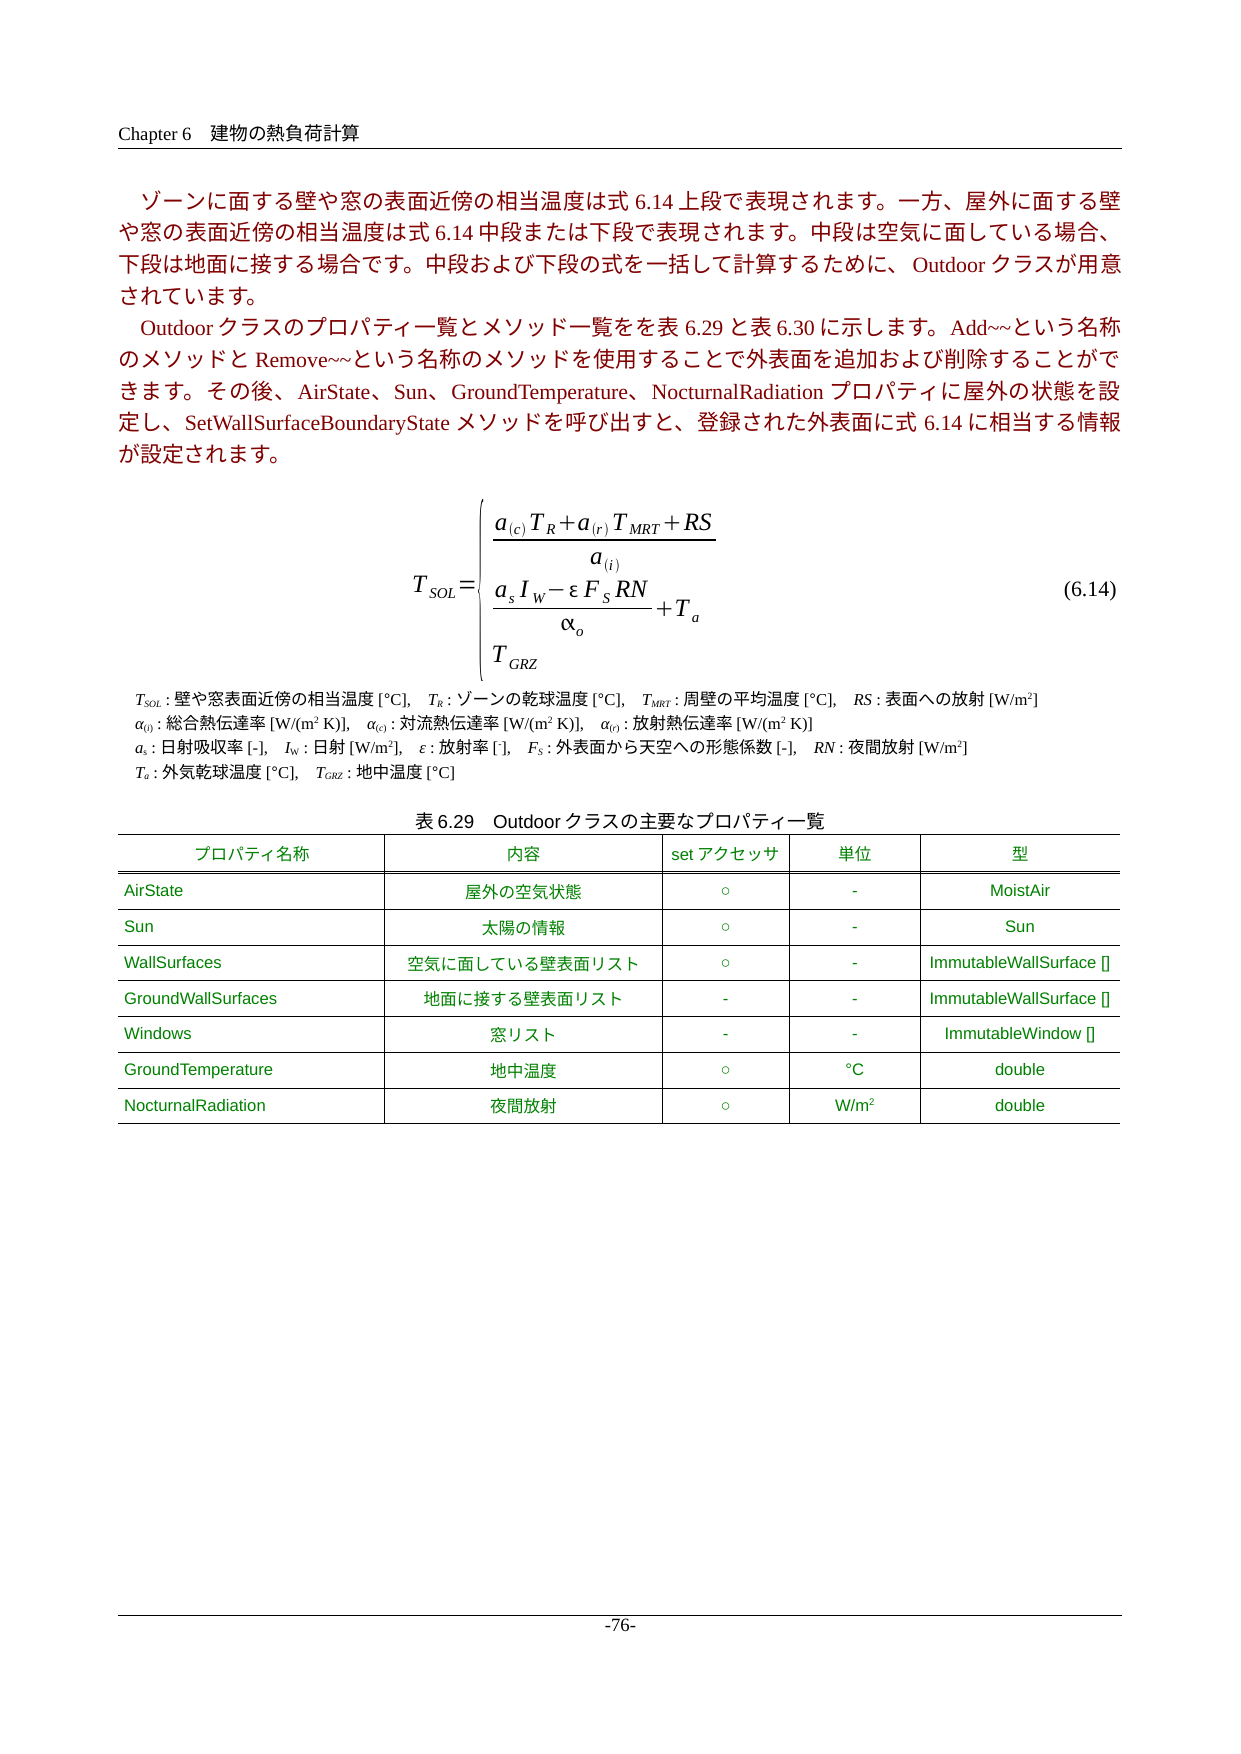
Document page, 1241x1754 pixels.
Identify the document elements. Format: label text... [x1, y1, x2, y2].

table_cell 夜間放射 [385, 1089, 662, 1123]
table_cell GroundWallSurfaces [118, 981, 384, 1016]
table_cell - [790, 874, 920, 909]
table_cell 太陽の情報 [385, 910, 662, 945]
table_cell ○ [663, 910, 789, 945]
table_header setアクセッサ [663, 835, 789, 871]
table_cell 窓リスト [385, 1017, 662, 1052]
table_cell - [663, 981, 789, 1016]
table_cell double [921, 1089, 1119, 1123]
table_cell ○ [663, 874, 789, 909]
table_cell Windows [118, 1017, 384, 1052]
table_cell AirState [118, 874, 384, 909]
table_cell double [921, 1053, 1119, 1088]
table_cell W/m2 [790, 1089, 920, 1123]
table_cell GroundTemperature [118, 1053, 384, 1088]
table_cell Sun [921, 910, 1119, 945]
table_cell 空気に面している壁表面リスト [385, 946, 662, 980]
table_cell - [790, 946, 920, 980]
table_cell NocturnalRadiation [118, 1089, 384, 1123]
table_cell Sun [118, 910, 384, 945]
table_cell - [663, 1017, 789, 1052]
table_cell - [790, 910, 920, 945]
table_header [118, 493, 1010, 686]
table_cell °C [790, 1053, 920, 1088]
text α(i) : 総合熱伝達率 [W/(m2 K)], α(c) : 対流熱伝達率 [W/(m2 K)], α(r) : 放射熱伝達率 [W/(m2 K)] [118, 710, 1122, 734]
table_header 内容 [385, 835, 662, 871]
text Ta : 外気乾球温度 [°C], TGRZ : 地中温度 [°C] [118, 759, 1122, 783]
text ゾーンに面する壁や窓の表面近傍の相当温度は式6.14上段で表現されます。一方、屋外に面する壁や窓の表面近傍の相当温度は式6.14中段または下段で表現されます。中段は空気に面している場合、下段は地面に接する場合です。中段および下段の式を一括して計算するために、Outdoorクラスが用意されています。 [118, 184, 1122, 310]
table_header プロパティ名称 [118, 835, 384, 871]
table_cell ImmutableWallSurface [] [921, 946, 1119, 980]
table_cell ImmutableWindow [] [921, 1017, 1119, 1052]
table_cell 地面に接する壁表面リスト [385, 981, 662, 1016]
table_header 型 [921, 835, 1119, 871]
table_cell 地中温度 [385, 1053, 662, 1088]
text Outdoorクラスのプロパティ一覧とメソッド一覧をを表6.29と表6.30に示します。Add~~という名称のメソッドとRemove~~という名称のメソッドを使用することで外表面を追加および削除することができます。その後、AirState、Sun、GroundTemperature、NocturnalRadiationプロパティに屋外の状態を設定し、SetWallSurfaceBoundaryStateメソッドを呼び出すと、登録された外表面に式6.14に相当する情報が設定されます。 [118, 310, 1122, 469]
table_cell ○ [663, 1053, 789, 1088]
text TSOL : 壁や窓表面近傍の相当温度 [°C], TR : ゾーンの乾球温度 [°C], TMRT : 周壁の平均温度 [°C], RS : 表面への放射 [W/m2] [118, 686, 1122, 710]
table_cell ImmutableWallSurface [] [921, 981, 1119, 1016]
table_cell 屋外の空気状態 [385, 874, 662, 909]
table_cell ○ [663, 946, 789, 980]
text as : 日射吸収率 [-], IW : 日射 [W/m2], ε : 放射率 [-], FS : 外表面から天空への形態係数 [-], RN : 夜間放射 [W/m2] [118, 734, 1122, 759]
text 表6.29 Outdoorクラスの主要なプロパティ一覧 [118, 807, 1122, 834]
table_cell MoistAir [921, 874, 1119, 909]
table_cell ○ [663, 1089, 789, 1123]
table_cell WallSurfaces [118, 946, 384, 980]
table_cell - [790, 1017, 920, 1052]
table_header 単位 [790, 835, 920, 871]
table_cell - [790, 981, 920, 1016]
table_header (6.14) [1010, 493, 1122, 686]
